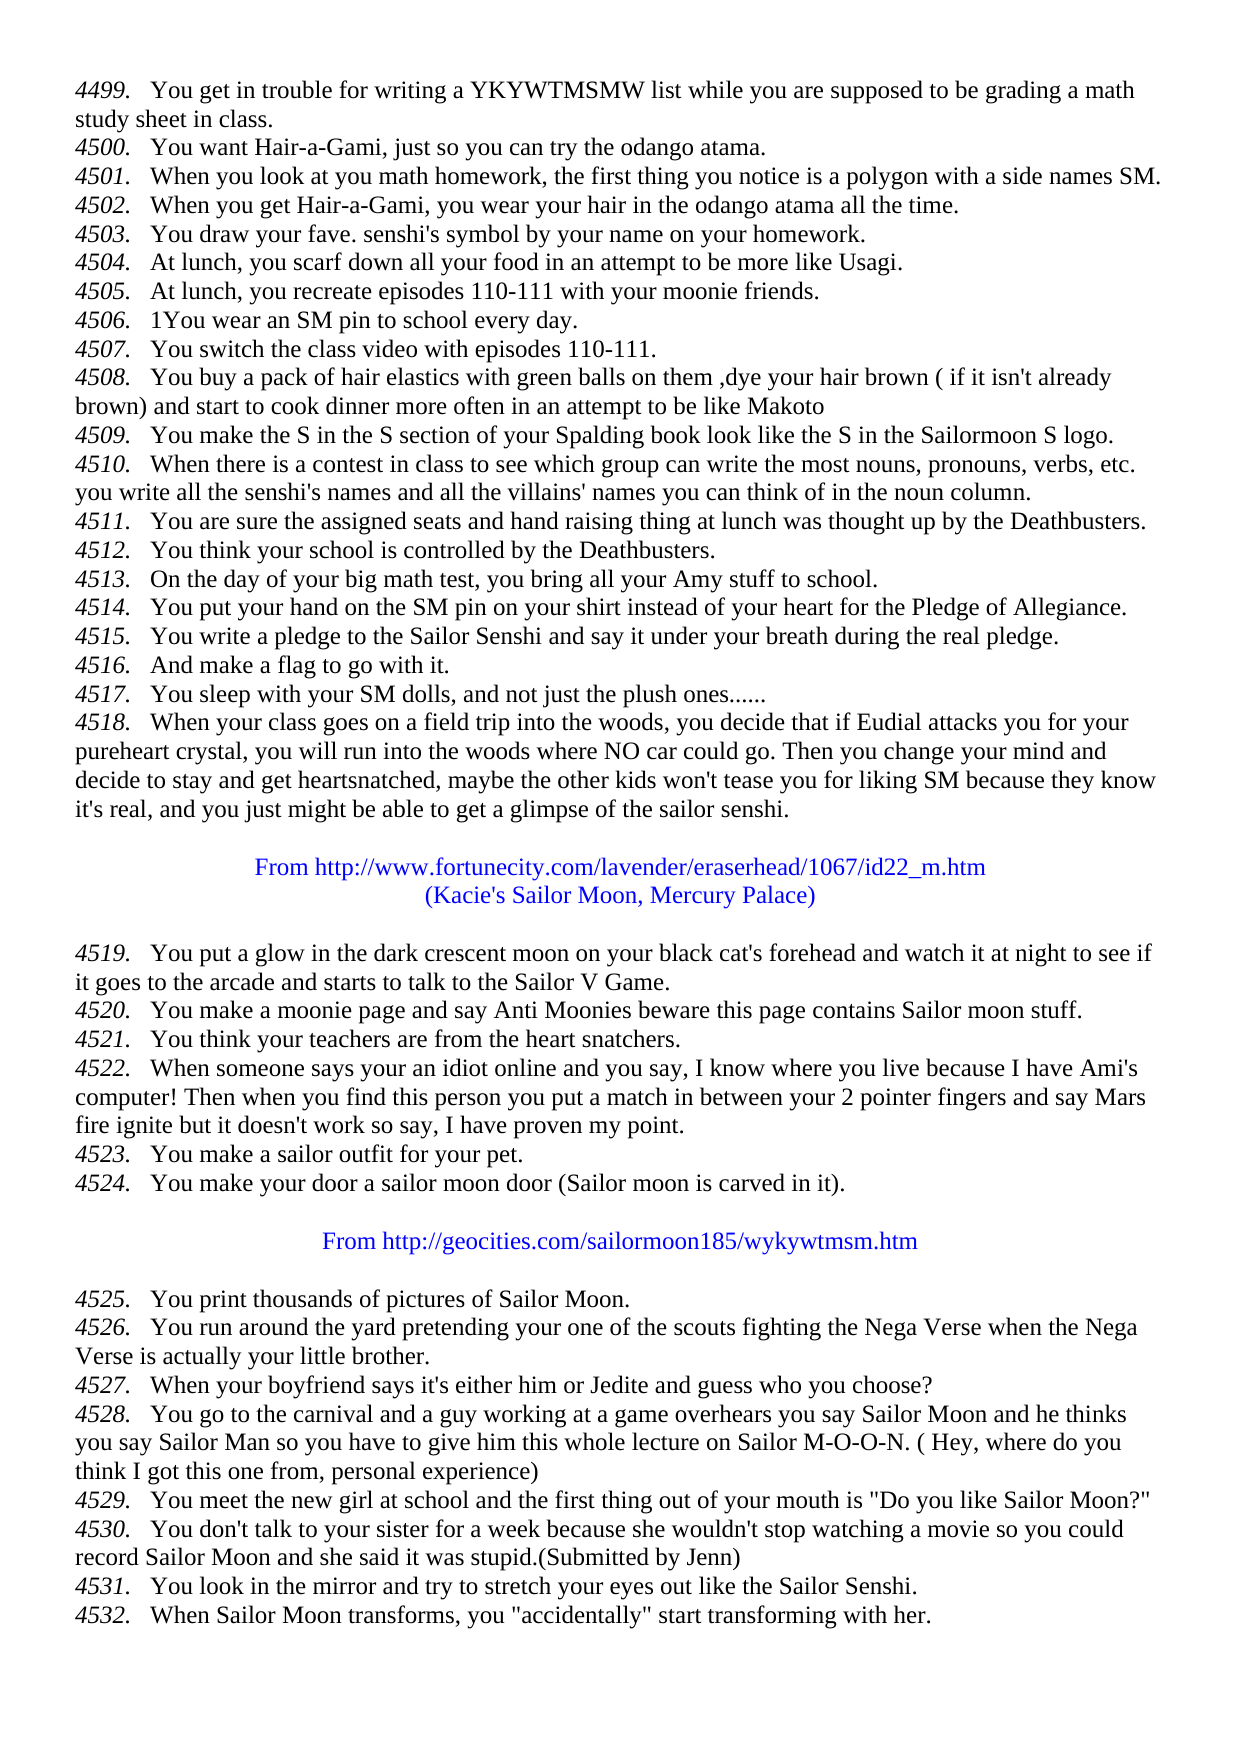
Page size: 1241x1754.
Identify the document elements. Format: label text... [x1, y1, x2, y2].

list You print thousands of pictures of Sailor Moon. [75, 1284, 1165, 1312]
list You make your door a sailor moon door (Sailor moon is carved in it). [75, 1168, 1165, 1197]
list When you get Hair-a-Gami, you wear your hair in the odango atama all the time. [75, 190, 1165, 219]
list You put your hand on the SM pin on your shirt instead of your heart for the Pledge of Allegiance. [75, 592, 1165, 621]
list 1You wear an SM pin to school every day. [75, 305, 1165, 334]
list You run around the yard pretending your one of the scouts fighting the Nega Verse when the Nega Verse is actually your little brother. [75, 1312, 1165, 1370]
list You buy a pack of hair elastics with green balls on them ,dye your hair brown ( if it isn't already brown) and start to cook dinner more often in an attempt to be like Makoto [75, 362, 1165, 420]
list And make a flag to go with it. [75, 650, 1165, 679]
list You switch the class video with episodes 110-111. [75, 334, 1165, 362]
list On the day of your big math test, you bring all your Amy stuff to school. [75, 564, 1165, 592]
list When someone says your an idiot online and you say, I know where you live because I have Ami's computer! Then when you find this person you put a match in between your 2 pointer fingers and say Mars fire ignite but it doesn't work so say, I have proven my point. [75, 1053, 1165, 1139]
list You look in the mirror and try to stretch your eyes out like the Sailor Senshi. [75, 1571, 1165, 1600]
list You make a sailor outfit for your pet. [75, 1139, 1165, 1168]
list You want Hair-a-Gami, just so you can try the odango atama. [75, 132, 1165, 161]
list You make the S in the S section of your Spalding book look like the S in the Sailormoon S logo. [75, 420, 1165, 449]
list At lunch, you scarf down all your food in an attempt to be more like Usagi. [75, 247, 1165, 276]
list You make a moonie page and say Anti Moonies beware this page contains Sailor moon stuff. [75, 995, 1165, 1024]
list You go to the carnival and a guy working at a game overhears you say Sailor Moon and he thinks you say Sailor Man so you have to give him this whole lecture on Sailor M-O-O-N. ( Hey, where do you think I got this one from, personal experience) [75, 1399, 1165, 1485]
text From http://geocities.com/sailormoon185/wykywtmsm.htm [75, 1226, 1165, 1254]
list When your boyfriend says it's either him or Jedite and guess who you choose? [75, 1370, 1165, 1399]
list You are sure the assigned seats and hand raising thing at lunch was thought up by the Deathbusters. [75, 506, 1165, 535]
list When Sailor Moon transforms, you "accidentally" start transforming with her. [75, 1600, 1165, 1629]
list When you look at you math homework, the first thing you notice is a polygon with a side names SM. [75, 161, 1165, 190]
list You think your school is controlled by the Deathbusters. [75, 535, 1165, 564]
list You draw your fave. senshi's symbol by your name on your homework. [75, 219, 1165, 247]
list You think your teachers are from the heart snatchers. [75, 1024, 1165, 1053]
list You don't talk to your sister for a week because she wouldn't stop watching a movie so you could record Sailor Moon and she said it was stupid.(Submitted by Jenn) [75, 1514, 1165, 1571]
list When there is a contest in class to see which group can write the most nouns, pronouns, verbs, etc. you write all the senshi's names and all the villains' names you can think of in the noun column. [75, 449, 1165, 506]
list You meet the new girl at school and the first thing out of your mouth is "Do you like Sailor Moon?" [75, 1485, 1165, 1514]
list When your class goes on a field trip into the woods, you decide that if Eudial attacks you for your pureheart crystal, you will run into the woods where NO car could go. Then you change your mind and decide to stay and get heartsnatched, maybe the other kids won't tease you for liking SM because they know it's real, and you just might be able to get a glimpse of the sailor senshi. [75, 707, 1165, 822]
list You write a pledge to the Sailor Senshi and say it under your breath during the real pledge. [75, 621, 1165, 650]
text (Kacie's Sailor Moon, Mercury Palace) [75, 880, 1165, 909]
list At lunch, you recreate episodes 110-111 with your moonie friends. [75, 276, 1165, 305]
list You sleep with your SM dolls, and not just the plush ones...... [75, 679, 1165, 707]
text From http://www.fortunecity.com/lavender/eraserhead/1067/id22_m.htm [75, 852, 1165, 880]
list You put a glow in the dark crescent moon on your black cat's forehead and watch it at night to see if it goes to the arcade and starts to talk to the Sailor V Game. [75, 938, 1165, 995]
list You get in trouble for writing a YKYWTMSMW list while you are supposed to be grading a math study sheet in class. [75, 75, 1165, 132]
